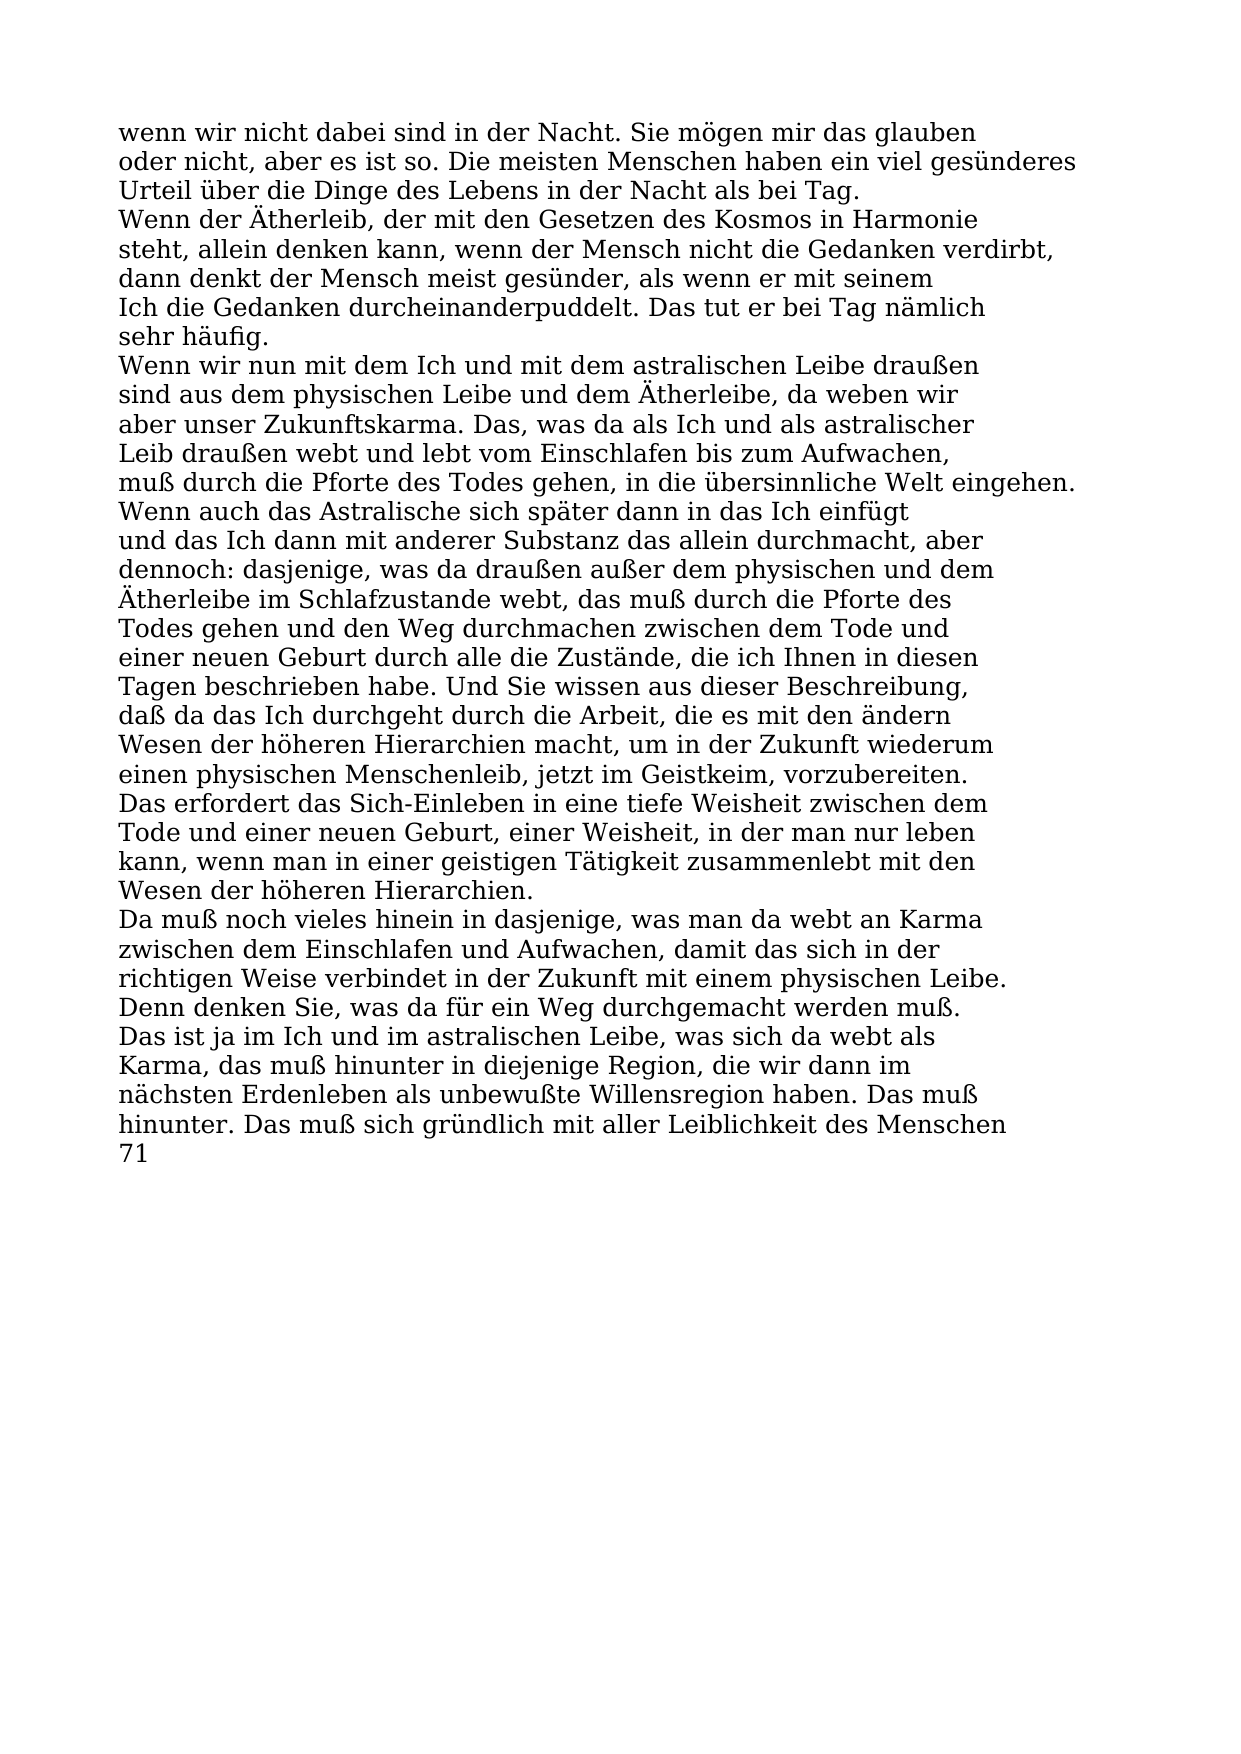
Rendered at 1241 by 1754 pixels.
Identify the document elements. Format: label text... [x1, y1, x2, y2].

text Wenn der Ätherleib, der mit den Gesetzen des Kosmos in Harmonie [118, 206, 1122, 235]
text Wesen der höheren Hierarchien. [118, 876, 1122, 906]
text wenn wir nicht dabei sind in der Nacht. Sie mögen mir das glauben [118, 118, 1122, 147]
text sind aus dem physischen Leibe und dem Ätherleibe, da weben wir [118, 381, 1122, 410]
text Ätherleibe im Schlafzustande webt, das muß durch die Pforte des [118, 585, 1122, 614]
text 71 [118, 1139, 1122, 1168]
text daß da das Ich durchgeht durch die Arbeit, die es mit den ändern [118, 701, 1122, 731]
text zwischen dem Einschlafen und Aufwachen, damit das sich in der [118, 935, 1122, 964]
text Ich die Gedanken durcheinanderpuddelt. Das tut er bei Tag nämlich [118, 293, 1122, 322]
text Tode und einer neuen Geburt, einer Weisheit, in der man nur leben [118, 818, 1122, 847]
text Karma, das muß hinunter in diejenige Region, die wir dann im [118, 1051, 1122, 1081]
text muß durch die Pforte des Todes gehen, in die übersinnliche Welt eingehen. Wenn auch das Astralische sich später dann in das Ich einfügt [118, 468, 1122, 526]
text Da muß noch vieles hinein in dasjenige, was man da webt an Karma [118, 906, 1122, 935]
text einer neuen Geburt durch alle die Zustände, die ich Ihnen in diesen [118, 643, 1122, 672]
text einen physischen Menschenleib, jetzt im Geistkeim, vorzubereiten. [118, 760, 1122, 789]
text und das Ich dann mit anderer Substanz das allein durchmacht, aber [118, 526, 1122, 556]
text kann, wenn man in einer geistigen Tätigkeit zusammenlebt mit den [118, 847, 1122, 876]
text steht, allein denken kann, wenn der Mensch nicht die Gedanken verdirbt, dann denkt der Mensch meist gesünder, als wenn er mit seinem [118, 235, 1122, 293]
text aber unser Zukunftskarma. Das, was da als Ich und als astralischer [118, 410, 1122, 439]
text Tagen beschrieben habe. Und Sie wissen aus dieser Beschreibung, [118, 672, 1122, 701]
text hinunter. Das muß sich gründlich mit aller Leiblichkeit des Menschen [118, 1110, 1122, 1139]
text Wesen der höheren Hierarchien macht, um in der Zukunft wiederum [118, 731, 1122, 760]
text nächsten Erdenleben als unbewußte Willensregion haben. Das muß [118, 1081, 1122, 1110]
text Wenn wir nun mit dem Ich und mit dem astralischen Leibe draußen [118, 351, 1122, 381]
text sehr häufig. [118, 322, 1122, 351]
text richtigen Weise verbindet in der Zukunft mit einem physischen Leibe. [118, 964, 1122, 993]
text Denn denken Sie, was da für ein Weg durchgemacht werden muß. [118, 993, 1122, 1022]
text Das ist ja im Ich und im astralischen Leibe, was sich da webt als [118, 1022, 1122, 1051]
text oder nicht, aber es ist so. Die meisten Menschen haben ein viel gesünderes Urteil über die Dinge des Lebens in der Nacht als bei Tag. [118, 147, 1122, 206]
text Das erfordert das Sich-Einleben in eine tiefe Weisheit zwischen dem [118, 789, 1122, 818]
text dennoch: dasjenige, was da draußen außer dem physischen und dem [118, 556, 1122, 585]
text Todes gehen und den Weg durchmachen zwischen dem Tode und [118, 614, 1122, 643]
text Leib draußen webt und lebt vom Einschlafen bis zum Aufwachen, [118, 439, 1122, 468]
